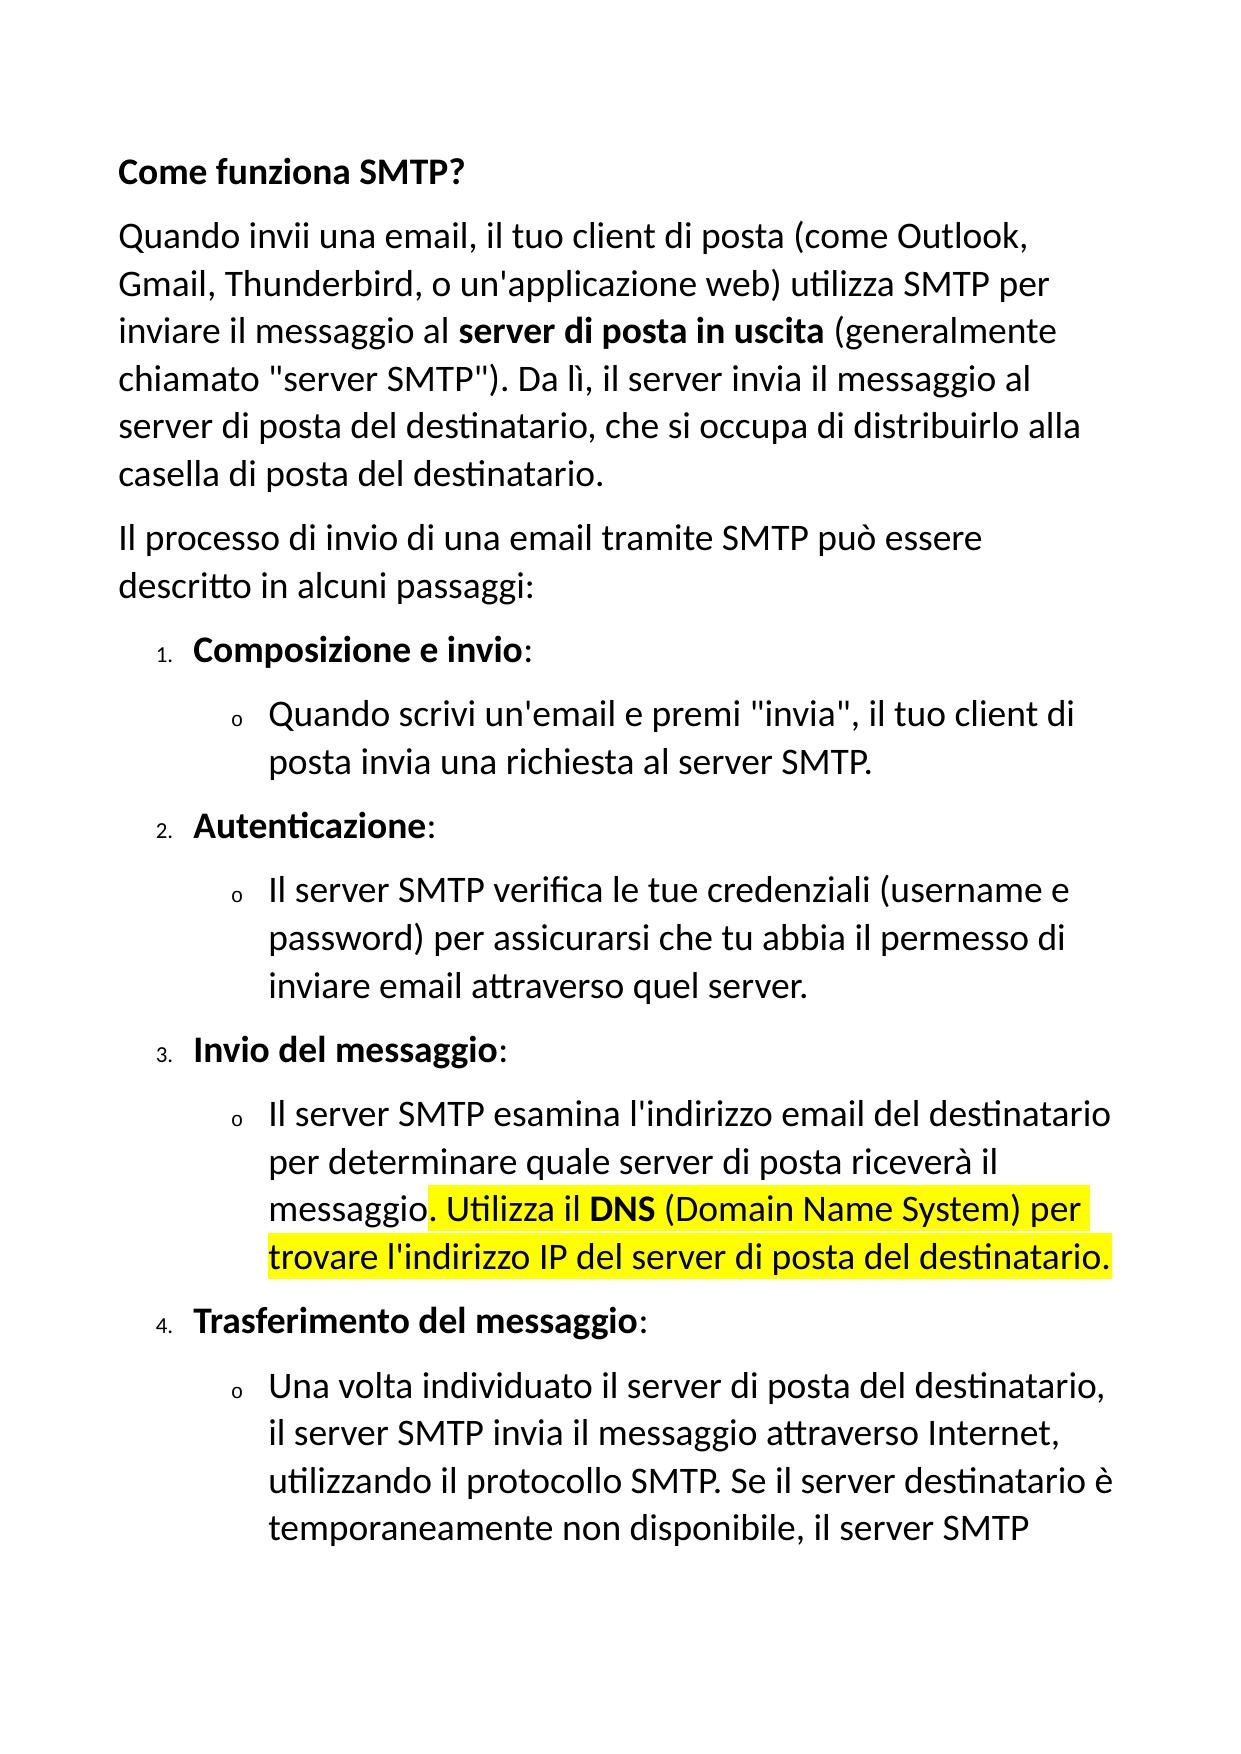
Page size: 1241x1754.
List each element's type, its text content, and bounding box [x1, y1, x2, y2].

list Una volta individuato il server di posta del destinatario, il server SMTP invia il messaggio attraverso Internet, utilizzando il protocollo SMTP. Se il server destinatario è temporaneamente non disponibile, il server SMTP [231, 1362, 1122, 1550]
list Il server SMTP esamina l'indirizzo email del destinatario per determinare quale server di posta riceverà il messaggio. Utilizza il DNS (Domain Name System) per trovare l'indirizzo IP del server di posta del destinatario. [231, 1090, 1122, 1279]
list Autenticazione: [156, 802, 1122, 848]
text Quando invii una email, il tuo client di posta (come Outlook, Gmail, Thunderbird, o un'applicazione web) utilizza SMTP per inviare il messaggio al server di posta in uscita (generalmente chiamato "server SMTP"). Da lì, il server invia il messaggio al server di posta del destinatario, che si occupa di distribuirlo alla casella di posta del destinatario. [118, 212, 1122, 496]
list Invio del messaggio: [156, 1026, 1122, 1072]
text Come funziona SMTP? [118, 148, 1122, 193]
list Quando scrivi un'email e premi "invia", il tuo client di posta invia una richiesta al server SMTP. [231, 690, 1122, 784]
list Trasferimento del messaggio: [156, 1297, 1122, 1343]
text Il processo di invio di una email tramite SMTP può essere descritto in alcuni passaggi: [118, 514, 1122, 608]
list Composizione e invio: [156, 626, 1122, 672]
list Il server SMTP verifica le tue credenziali (username e password) per assicurarsi che tu abbia il permesso di inviare email attraverso quel server. [231, 866, 1122, 1007]
